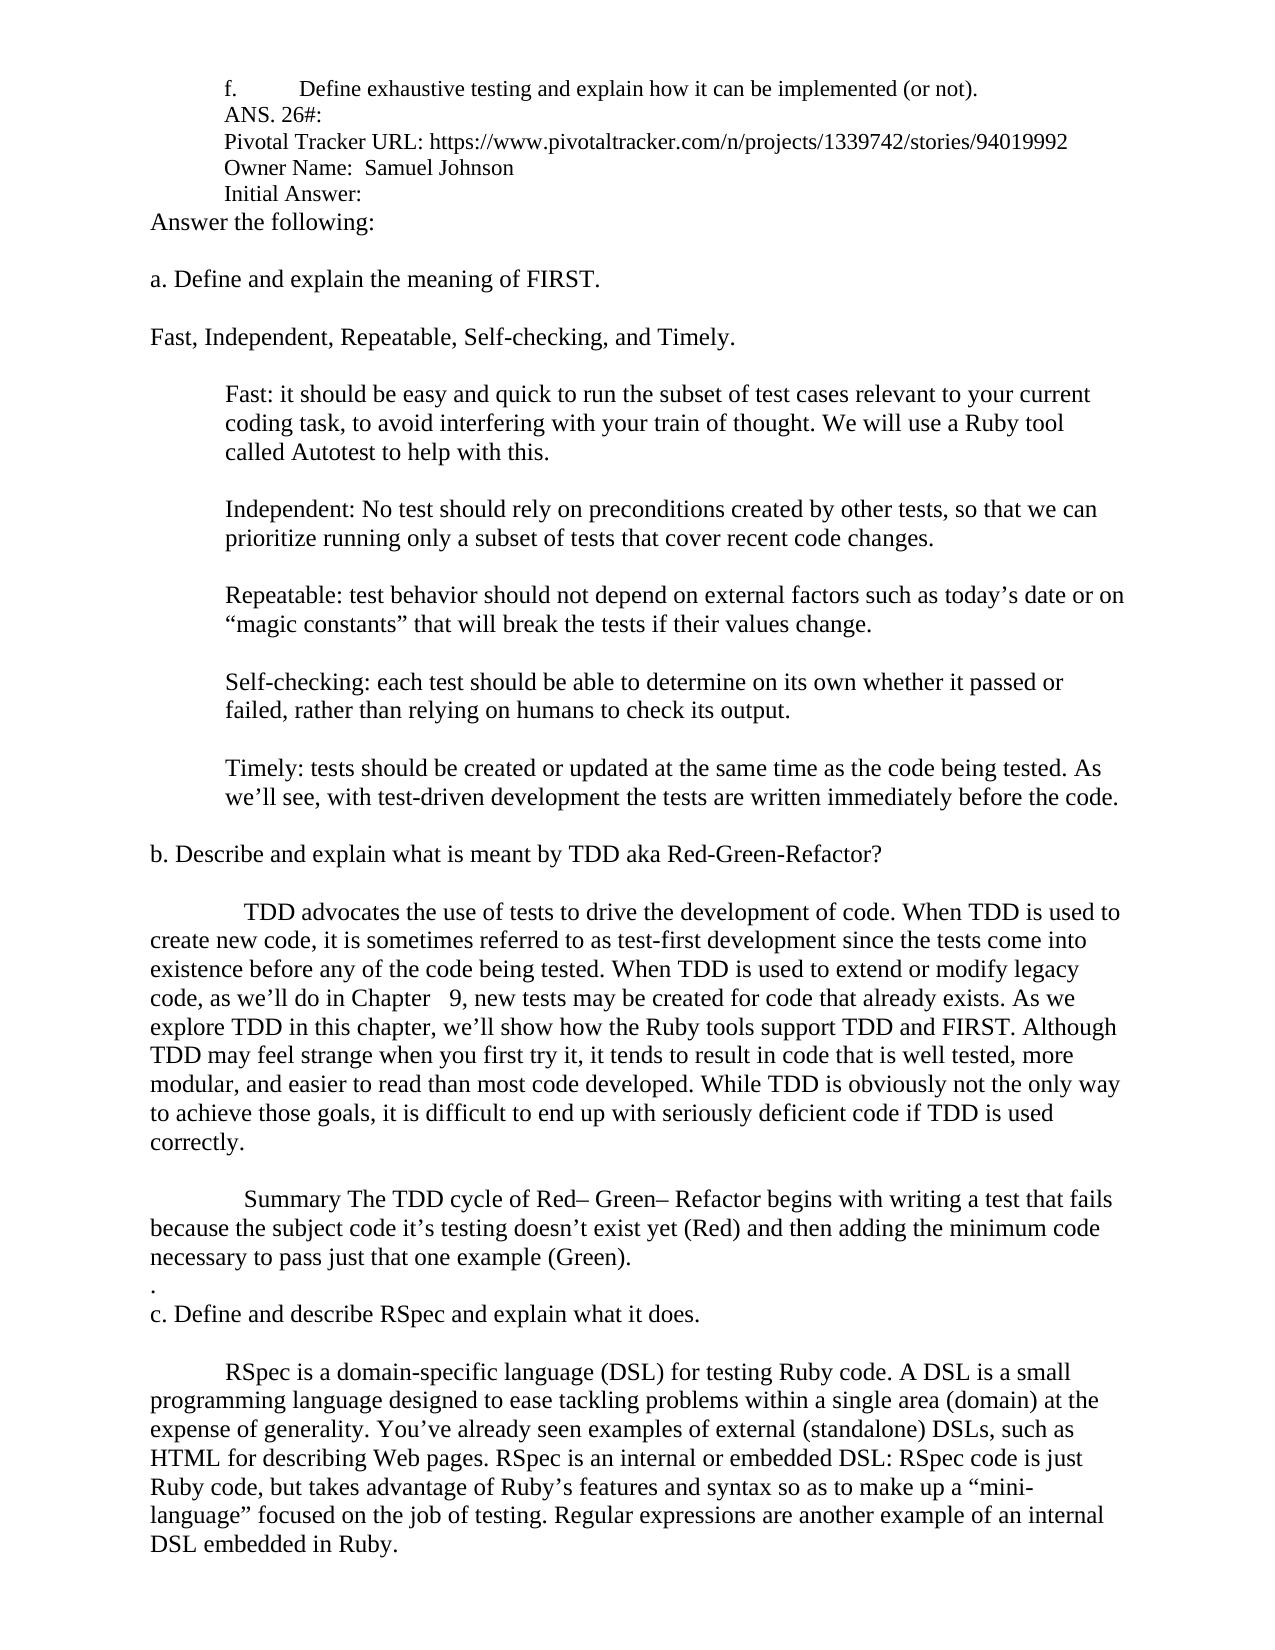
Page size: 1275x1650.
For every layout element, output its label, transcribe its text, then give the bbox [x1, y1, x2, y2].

text . [150, 1271, 1125, 1299]
text Repeatable: test behavior should not depend on external factors such as today’s date or on “magic constants” that will break the tests if their values change. [225, 581, 1125, 638]
text c. Define and describe RSpec and explain what it does. [150, 1299, 1125, 1328]
text Fast, Independent, Repeatable, Self-checking, and Timely. [150, 322, 1125, 351]
text Self-checking: each test should be able to determine on its own whether it passed or failed, rather than relying on humans to check its output. [225, 667, 1125, 724]
text a. Define and explain the meaning of FIRST. [150, 264, 1125, 293]
text Independent: No test should rely on preconditions created by other tests, so that we can prioritize running only a subset of tests that cover recent code changes. [225, 494, 1125, 552]
text b. Describe and explain what is meant by TDD aka Red-Green-Refactor? [150, 839, 1125, 868]
text Initial Answer: [224, 180, 1125, 207]
text Summary The TDD cycle of Red– Green– Refactor begins with writing a test that fails because the subject code it’s testing doesn’t exist yet (Red) and then adding the minimum code necessary to pass just that one example (Green). [150, 1184, 1125, 1271]
text Owner Name: Samuel Johnson [224, 154, 1125, 180]
text Pivotal Tracker URL: https://www.pivotaltracker.com/n/projects/1339742/stories/94019992 [224, 128, 1125, 154]
text TDD advocates the use of tests to drive the development of code. When TDD is used to create new code, it is sometimes referred to as test-first development since the tests come into existence before any of the code being tested. When TDD is used to extend or modify legacy code, as we’ll do in Chapter 9, new tests may be created for code that already exists. As we explore TDD in this chapter, we’ll show how the Ruby tools support TDD and FIRST. Although TDD may feel strange when you first try it, it tends to result in code that is well tested, more modular, and easier to read than most code developed. While TDD is obviously not the only way to achieve those goals, it is difficult to end up with seriously deficient code if TDD is used correctly. [150, 897, 1125, 1156]
text Fast: it should be easy and quick to run the subset of test cases relevant to your current coding task, to avoid interfering with your train of thought. We will use a Ruby tool called Autotest to help with this. [225, 379, 1125, 466]
text Timely: tests should be created or updated at the same time as the code being tested. As we’ll see, with test-driven development the tests are written immediately before the code. [225, 753, 1125, 811]
text f. Define exhaustive testing and explain how it can be implemented (or not). ANS. 26#: [224, 75, 1125, 128]
text Answer the following: [150, 207, 1125, 236]
text RSpec is a domain-specific language (DSL) for testing Ruby code. A DSL is a small programming language designed to ease tackling problems within a single area (domain) at the expense of generality. You’ve already seen examples of external (standalone) DSLs, such as HTML for describing Web pages. RSpec is an internal or embedded DSL: RSpec code is just Ruby code, but takes advantage of Ruby’s features and syntax so as to make up a “mini-language” focused on the job of testing. Regular expressions are another example of an internal DSL embedded in Ruby. [150, 1357, 1125, 1558]
